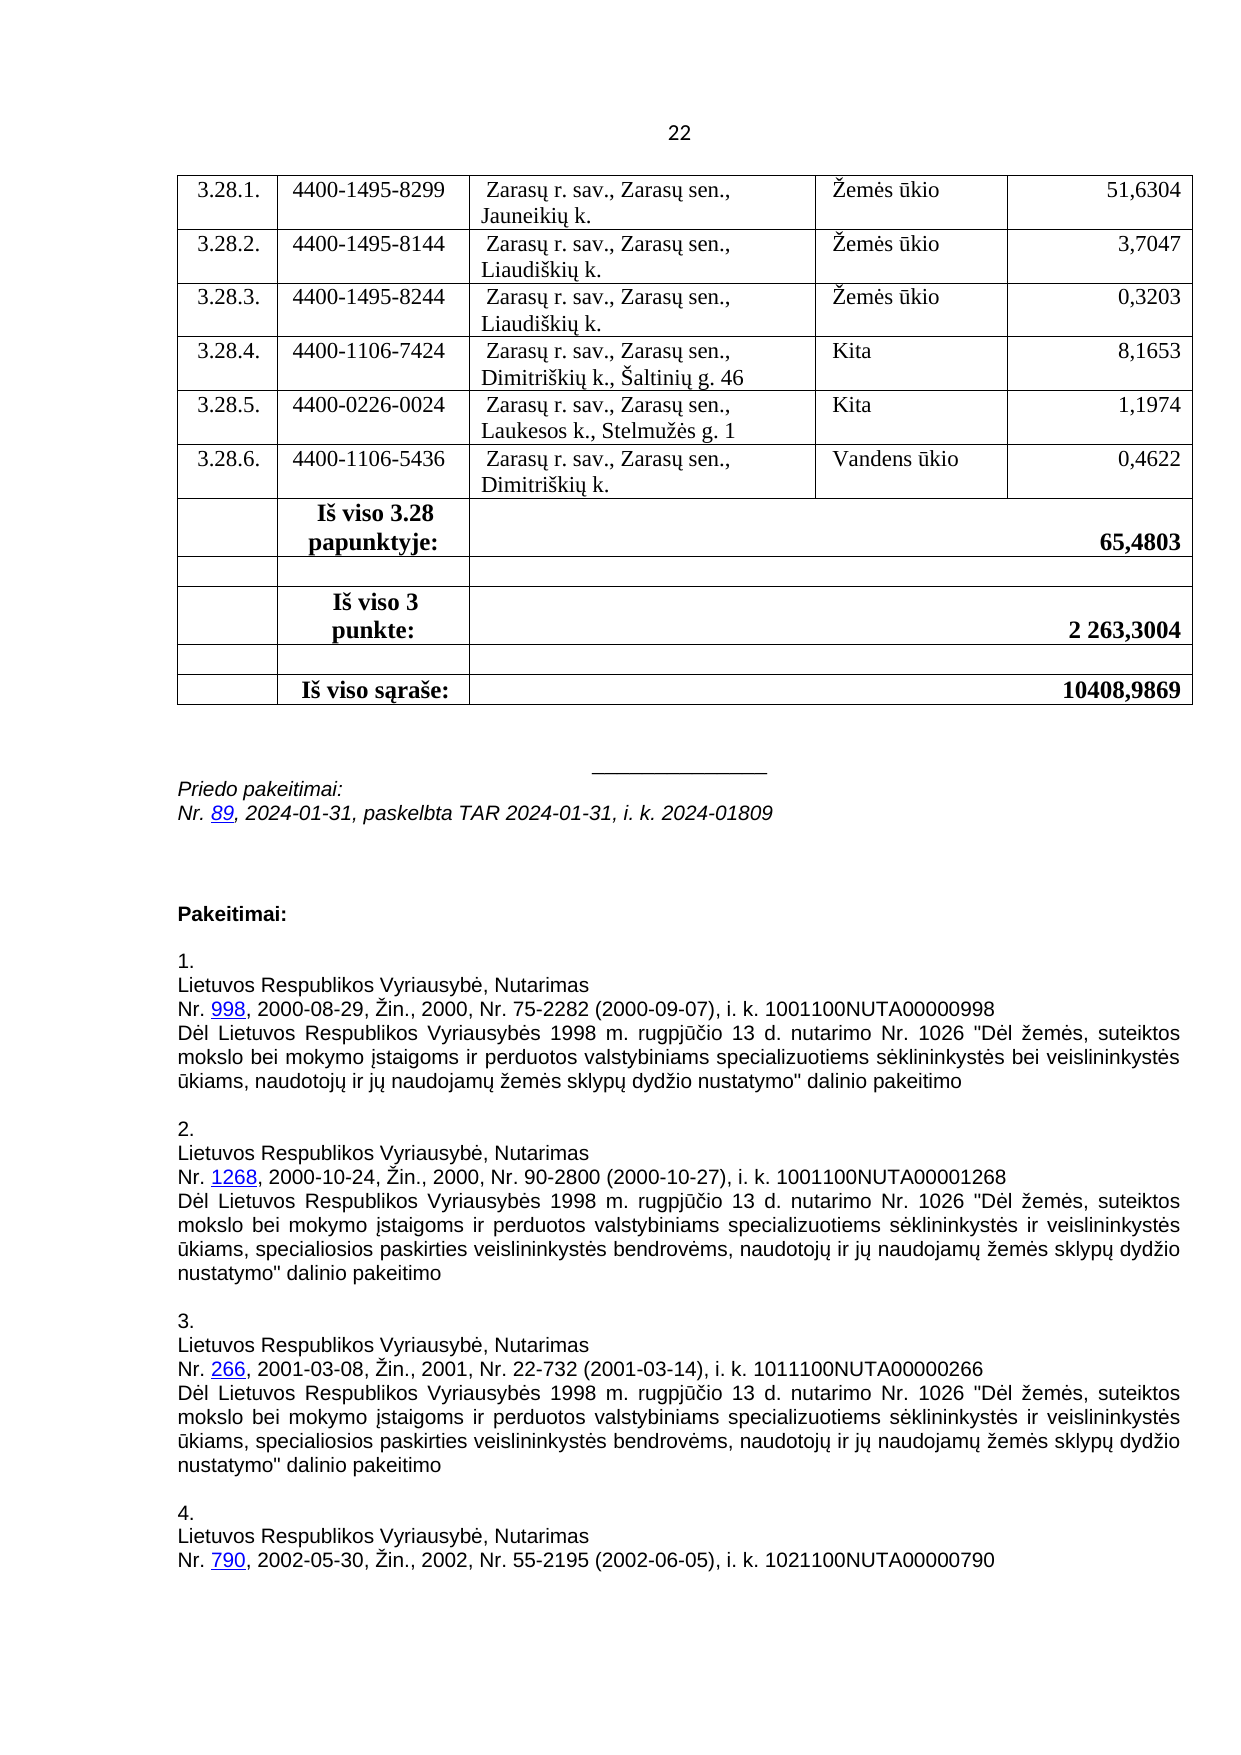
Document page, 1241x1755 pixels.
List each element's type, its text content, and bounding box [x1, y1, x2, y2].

text Nr. 1268, 2000-10-24, Žin., 2000, Nr. 90-2800 (2000-10-27), i. k. 1001100NUTA00001268 [177, 1165, 1181, 1189]
table_cell 51,6304 [1008, 176, 1192, 229]
text Nr. 266, 2001-03-08, Žin., 2001, Nr. 22-732 (2001-03-14), i. k. 1011100NUTA00000266 [177, 1357, 1181, 1381]
table_cell 0,4622 [1008, 445, 1192, 497]
text Dėl Lietuvos Respublikos Vyriausybės 1998 m. rugpjūčio 13 d. nutarimo Nr. 1026 "Dėl žemės, suteiktos mokslo bei mokymo įstaigoms ir perduotos valstybiniams specializuotiems sėklininkystės ir veislininkystės ūkiams, specialiosios paskirties veislininkystės bendrovėms, naudotojų ir jų naudojamų žemės sklypų dydžio nustatymo" dalinio pakeitimo [177, 1189, 1181, 1285]
table_cell Zarasų r. sav., Zarasų sen., Liaudiškių k. [470, 284, 815, 336]
table_cell Iš viso sąraše: [278, 675, 469, 704]
table_cell 10408,9869 [470, 675, 1192, 704]
table_cell 3.28.1. [178, 176, 277, 229]
table_cell [178, 645, 277, 674]
table_cell 8,1653 [1008, 337, 1192, 390]
table_cell Žemės ūkio [816, 176, 1007, 229]
text Pakeitimai: [177, 901, 1181, 925]
table_cell 4400-0226-0024 [278, 391, 469, 444]
table_cell Zarasų r. sav., Zarasų sen., Laukesos k., Stelmužės g. 1 [470, 391, 815, 444]
table_cell 2 263,3004 [470, 587, 1192, 644]
table_cell 65,4803 [470, 499, 1192, 556]
table_cell Žemės ūkio [816, 284, 1007, 336]
text Lietuvos Respublikos Vyriausybė, Nutarimas [177, 1141, 1181, 1165]
table_cell 3.28.4. [178, 337, 277, 390]
table_cell 3,7047 [1008, 230, 1192, 282]
table_cell 1,1974 [1008, 391, 1192, 444]
text Lietuvos Respublikos Vyriausybė, Nutarimas [177, 1333, 1181, 1357]
text 3. [177, 1309, 1181, 1333]
text Priedo pakeitimai: [177, 777, 1181, 801]
text 2. [177, 1117, 1181, 1141]
table_cell Zarasų r. sav., Zarasų sen., Jauneikių k. [470, 176, 815, 229]
table_cell 3.28.2. [178, 230, 277, 282]
text 4. [177, 1500, 1181, 1524]
table_cell 0,3203 [1008, 284, 1192, 336]
table_cell 3.28.6. [178, 445, 277, 497]
table_cell [178, 557, 277, 586]
table_cell 3.28.3. [178, 284, 277, 336]
text Dėl Lietuvos Respublikos Vyriausybės 1998 m. rugpjūčio 13 d. nutarimo Nr. 1026 "Dėl žemės, suteiktos mokslo bei mokymo įstaigoms ir perduotos valstybiniams specializuotiems sėklininkystės ir veislininkystės ūkiams, specialiosios paskirties veislininkystės bendrovėms, naudotojų ir jų naudojamų žemės sklypų dydžio nustatymo" dalinio pakeitimo [177, 1381, 1181, 1476]
table_cell [278, 557, 469, 586]
table_cell Zarasų r. sav., Zarasų sen., Dimitriškių k. [470, 445, 815, 497]
text Dėl Lietuvos Respublikos Vyriausybės 1998 m. rugpjūčio 13 d. nutarimo Nr. 1026 "Dėl žemės, suteiktos mokslo bei mokymo įstaigoms ir perduotos valstybiniams specializuotiems sėklininkystės bei veislininkystės ūkiams, naudotojų ir jų naudojamų žemės sklypų dydžio nustatymo" dalinio pakeitimo [177, 1021, 1181, 1093]
table_cell Zarasų r. sav., Zarasų sen., Liaudiškių k. [470, 230, 815, 282]
table_cell [470, 557, 1192, 586]
table_cell Kita [816, 337, 1007, 390]
text Nr. 790, 2002-05-30, Žin., 2002, Nr. 55-2195 (2002-06-05), i. k. 1021100NUTA00000790 [177, 1548, 1181, 1572]
table_cell Kita [816, 391, 1007, 444]
table_cell 3.28.5. [178, 391, 277, 444]
text Nr. 998, 2000-08-29, Žin., 2000, Nr. 75-2282 (2000-09-07), i. k. 1001100NUTA00000998 [177, 997, 1181, 1021]
table_cell Zarasų r. sav., Zarasų sen., Dimitriškių k., Šaltinių g. 46 [470, 337, 815, 390]
table_cell [278, 645, 469, 674]
table_cell 4400-1495-8144 [278, 230, 469, 282]
table_cell 4400-1495-8244 [278, 284, 469, 336]
table_cell [178, 499, 277, 556]
text ______________ [177, 748, 1181, 777]
table_cell Vandens ūkio [816, 445, 1007, 497]
table_cell Iš viso 3 punkte: [278, 587, 469, 644]
table_cell Žemės ūkio [816, 230, 1007, 282]
text Nr. 89, 2024-01-31, paskelbta TAR 2024-01-31, i. k. 2024-01809 [177, 801, 1181, 825]
table_cell 4400-1495-8299 [278, 176, 469, 229]
table_cell [178, 675, 277, 704]
text Lietuvos Respublikos Vyriausybė, Nutarimas [177, 1524, 1181, 1548]
table_cell [178, 587, 277, 644]
text 1. [177, 949, 1181, 973]
table_cell [470, 645, 1192, 674]
table_cell 4400-1106-5436 [278, 445, 469, 497]
table_cell 4400-1106-7424 [278, 337, 469, 390]
text Lietuvos Respublikos Vyriausybė, Nutarimas [177, 973, 1181, 997]
table_cell Iš viso 3.28 papunktyje: [278, 499, 469, 556]
